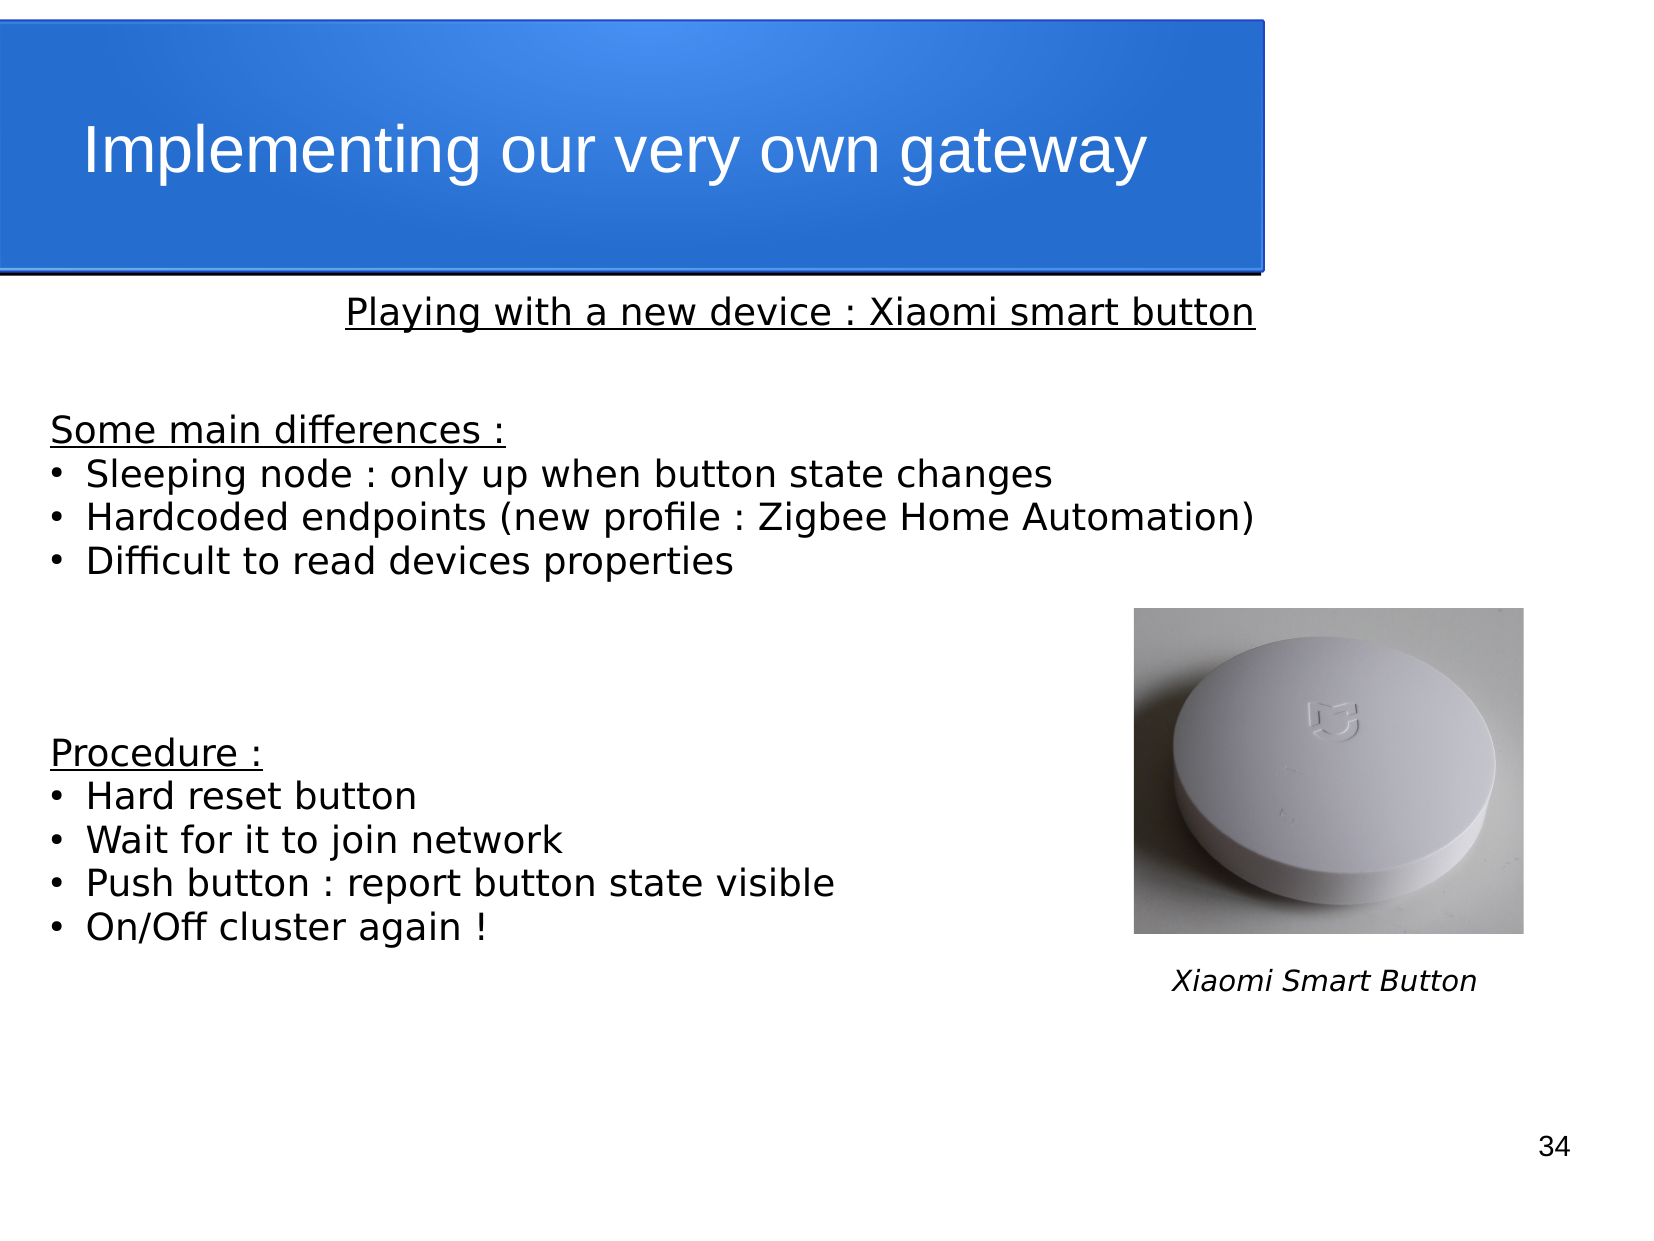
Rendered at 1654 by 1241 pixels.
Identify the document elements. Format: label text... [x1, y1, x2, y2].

text_box Xiaomi Smart Button [1157, 956, 1512, 1006]
title Implementing our very own gateway [82, 47, 1235, 252]
text_box Playing with a new device : Xiaomi smart button [330, 283, 1347, 342]
text_box Some main differences : Sleeping node : only up when button state changes Hardcoded endpoints (new profile : Zigbee Home Automation) Difficult to read devices properties [35, 401, 1560, 635]
picture [1133, 608, 1524, 934]
text_box Procedure : Hard reset button Wait for it to join network Push button : report button state visible On/Off cluster again ! [35, 724, 1087, 1001]
